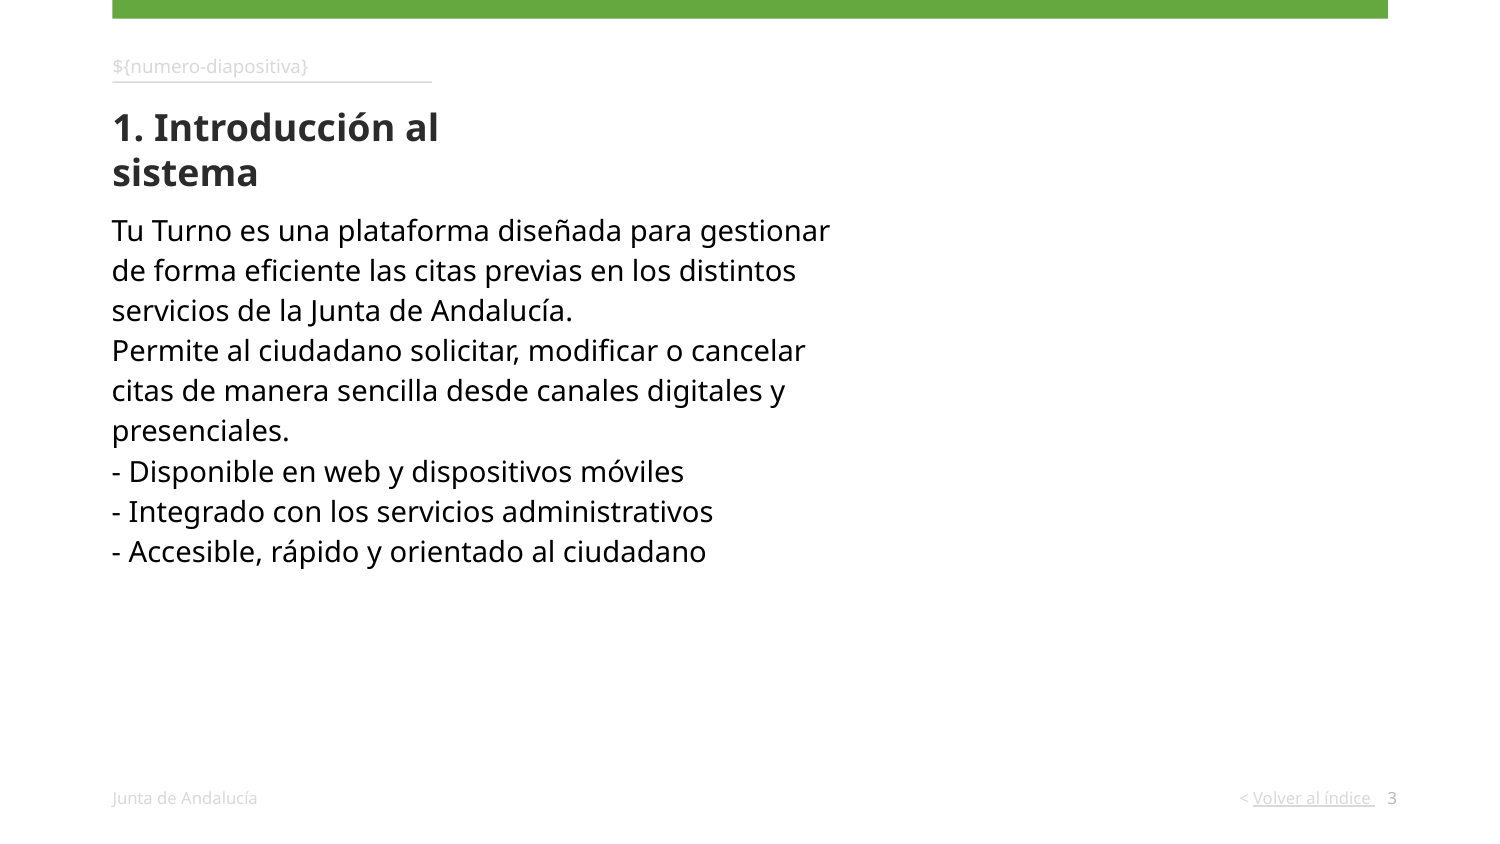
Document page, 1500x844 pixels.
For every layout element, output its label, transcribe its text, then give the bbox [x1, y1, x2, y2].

text_box ${numero-diapositiva} [112, 54, 325, 125]
text_box Tu Turno es una plataforma diseñada para gestionar de forma eficiente las citas previas en los distintos servicios de la Junta de Andalucía. Permite al ciudadano solicitar, modificar o cancelar citas de manera sencilla desde canales digitales y presenciales. - Disponible en web y dispositivos móviles - Integrado con los servicios administrativos - Accesible, rápido y orientado al ciudadano [111, 206, 856, 731]
text_box 1. Introducción al sistema [112, 104, 597, 206]
slide_number [1387, 787, 1478, 844]
text_box [112, 0, 1388, 19]
text_box < Volver al índice [989, 787, 1376, 821]
